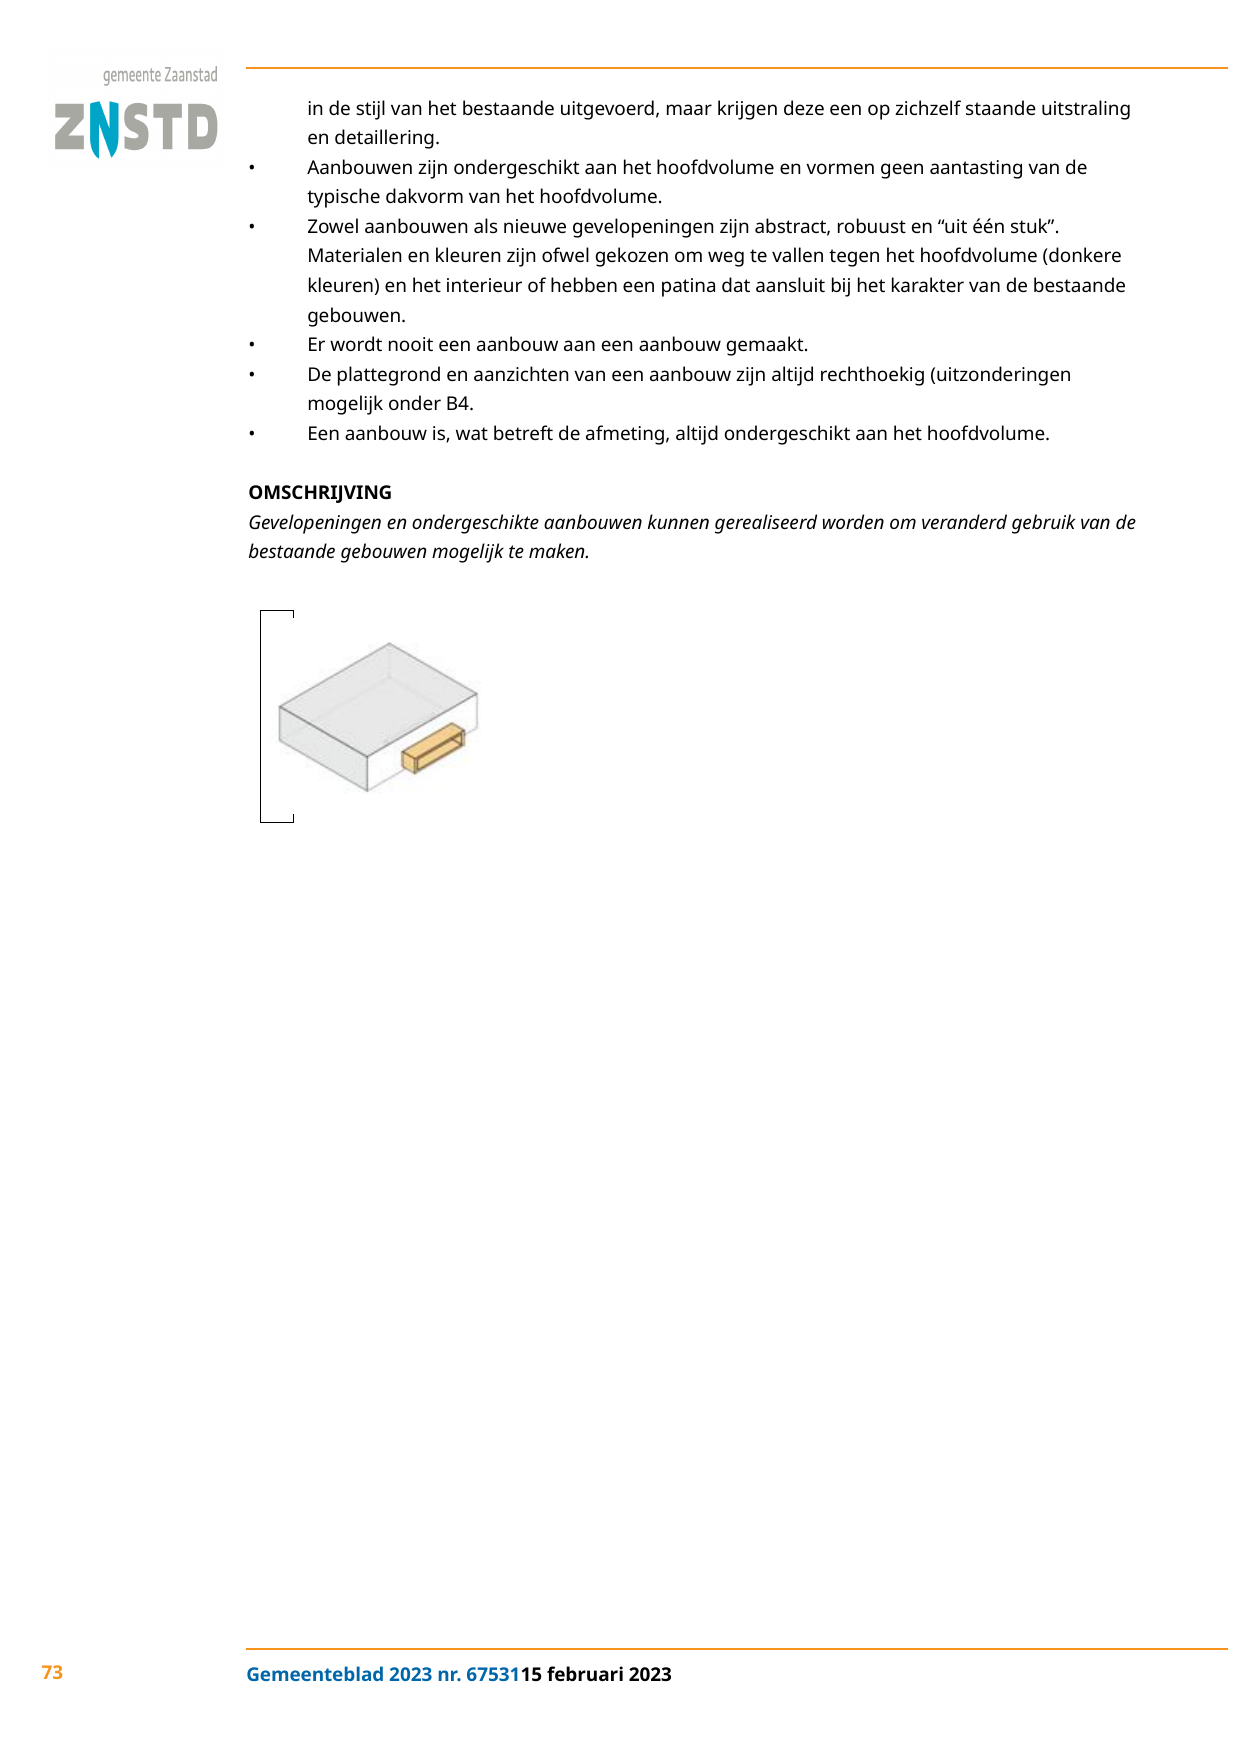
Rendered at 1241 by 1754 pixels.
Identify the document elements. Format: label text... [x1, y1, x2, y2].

text OMSCHRIJVING [248, 479, 1152, 505]
list in de stijl van het bestaande uitgevoerd, maar krijgen deze een op zichzelf staande uitstraling en detaillering. [248, 95, 1152, 150]
picture [41, 47, 231, 172]
picture [268, 618, 497, 814]
list De plattegrond en aanzichten van een aanbouw zijn altijd rechthoekig (uitzonderingen mogelijk onder B4. [248, 361, 1152, 416]
list Er wordt nooit een aanbouw aan een aanbouw gemaakt. [248, 331, 1152, 357]
list Aanbouwen zijn ondergeschikt aan het hoofdvolume en vormen geen aantasting van de typische dakvorm van het hoofdvolume. [248, 154, 1152, 209]
list Een aanbouw is, wat betreft de afmeting, altijd ondergeschikt aan het hoofdvolume. [248, 420, 1152, 446]
text Gevelopeningen en ondergeschikte aanbouwen kunnen gerealiseerd worden om veranderd gebruik van de bestaande gebouwen mogelijk te maken. [248, 509, 1152, 564]
list Zowel aanbouwen als nieuwe gevelopeningen zijn abstract, robuust en “uit één stuk”. Materialen en kleuren zijn ofwel gekozen om weg te vallen tegen het hoofdvolume (donkere kleuren) en het interieur of hebben een patina dat aansluit bij het karakter van de bestaande gebouwen. [248, 213, 1152, 328]
